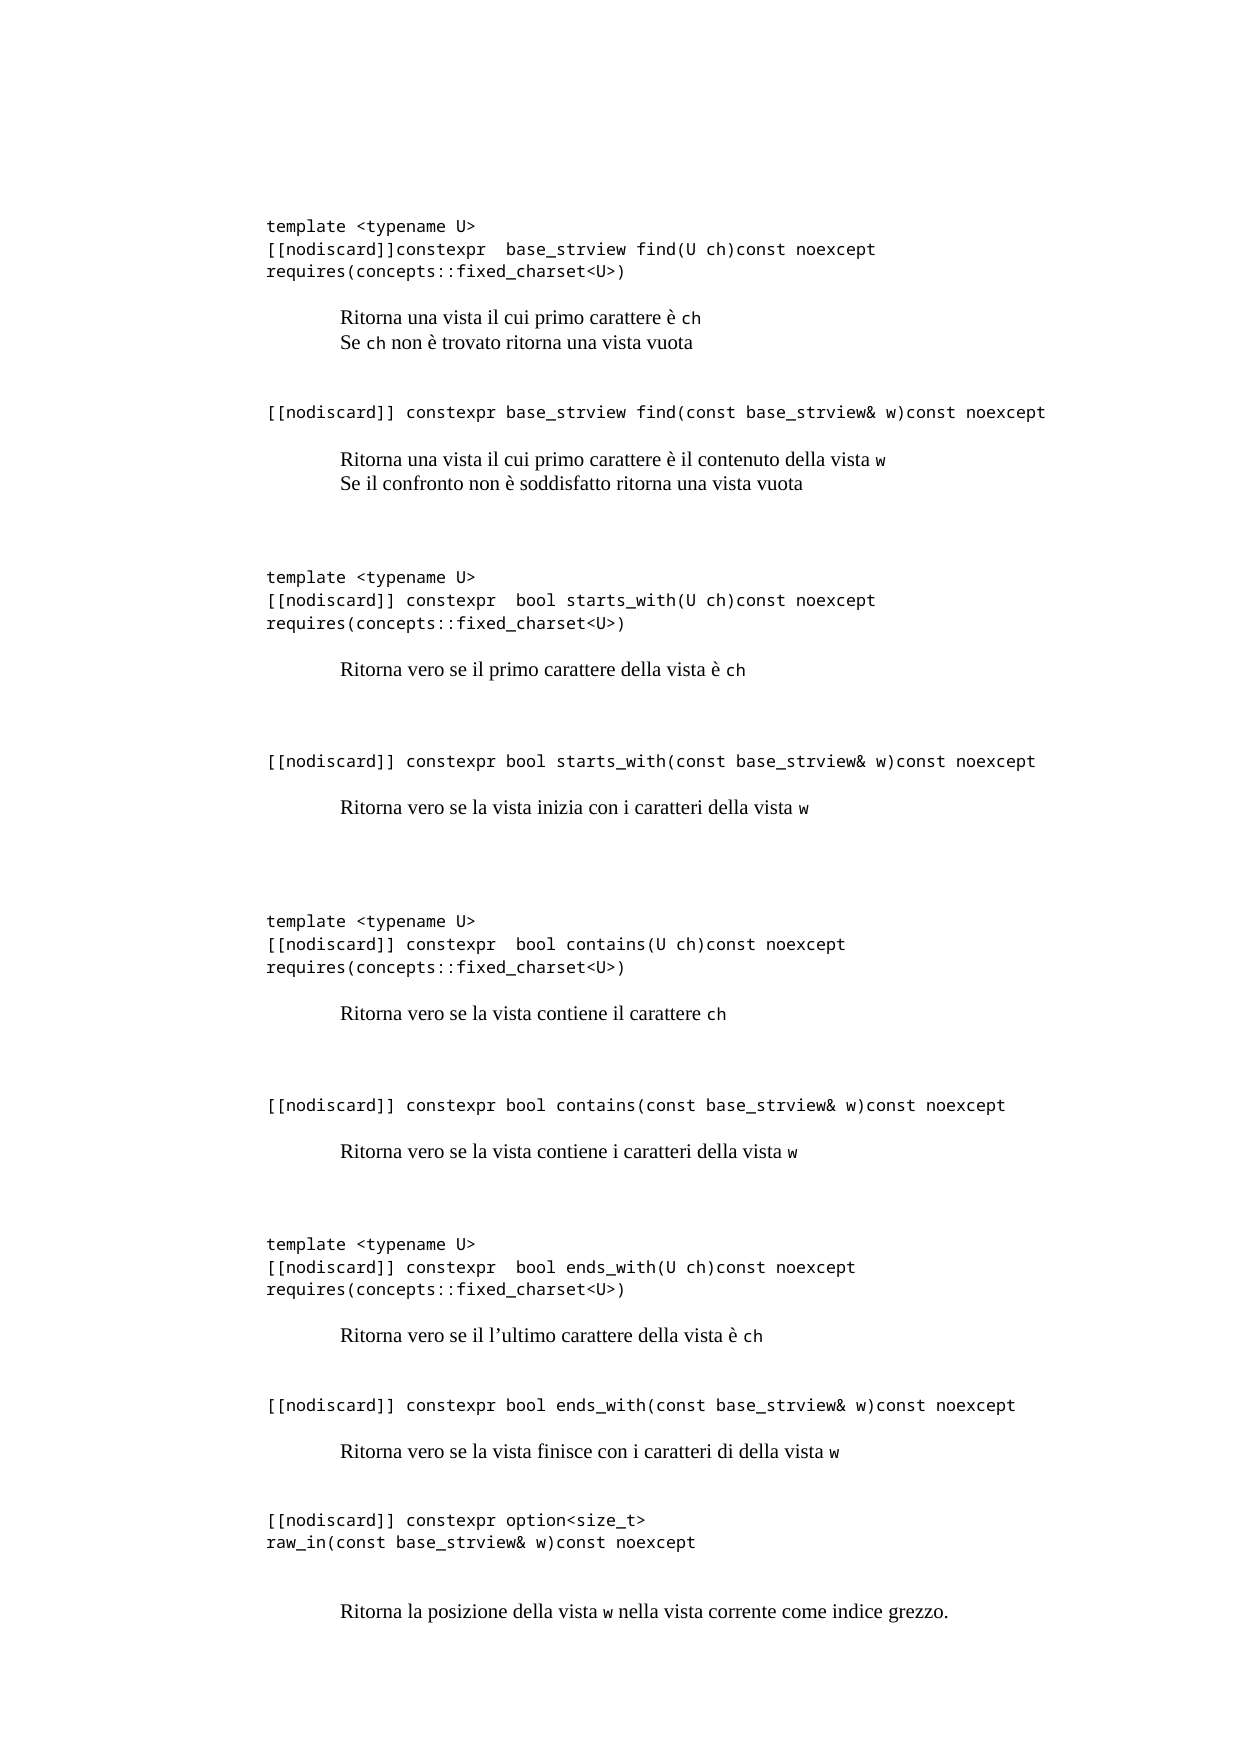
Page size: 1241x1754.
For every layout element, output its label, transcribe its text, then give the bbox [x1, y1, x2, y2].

text Se il confronto non è soddisfatto ritorna una vista vuota [118, 471, 1122, 495]
text template <typename U> [118, 910, 1122, 933]
text [[nodiscard]] constexpr bool contains(const base_strview& w)const noexcept [118, 1093, 1122, 1116]
text [[nodiscard]]constexpr base_strview find(U ch)const noexcept [118, 237, 1122, 260]
text requires(concepts::fixed_charset<U>) [118, 1278, 1122, 1301]
text raw_in(const base_strview& w)const noexcept [118, 1531, 1122, 1554]
text Ritorna vero se il primo carattere della vista è ch [118, 657, 1122, 681]
text Ritorna vero se il l’ultimo carattere della vista è ch [118, 1323, 1122, 1348]
text Ritorna la posizione della vista w nella vista corrente come indice grezzo. [118, 1599, 1122, 1624]
text [[nodiscard]] constexpr option<size_t> [118, 1508, 1122, 1531]
text Ritorna una vista il cui primo carattere è ch [118, 305, 1122, 329]
text Se ch non è trovato ritorna una vista vuota [118, 329, 1122, 354]
text [[nodiscard]] constexpr bool starts_with(U ch)const noexcept [118, 589, 1122, 611]
text [[nodiscard]] constexpr bool contains(U ch)const noexcept [118, 933, 1122, 955]
text requires(concepts::fixed_charset<U>) [118, 955, 1122, 978]
text requires(concepts::fixed_charset<U>) [118, 611, 1122, 634]
text template <typename U> [118, 566, 1122, 589]
text [[nodiscard]] constexpr bool ends_with(U ch)const noexcept [118, 1255, 1122, 1278]
text [[nodiscard]] constexpr base_strview find(const base_strview& w)const noexcept [118, 399, 1122, 424]
text Ritorna vero se la vista inizia con i caratteri della vista w [118, 795, 1122, 819]
text [[nodiscard]] constexpr bool ends_with(const base_strview& w)const noexcept [118, 1393, 1122, 1416]
text Ritorna vero se la vista finisce con i caratteri di della vista w [118, 1439, 1122, 1463]
text Ritorna una vista il cui primo carattere è il contenuto della vista w [118, 446, 1122, 471]
text [[nodiscard]] constexpr bool starts_with(const base_strview& w)const noexcept [118, 749, 1122, 772]
text Ritorna vero se la vista contiene il carattere ch [118, 1001, 1122, 1025]
text template <typename U> [118, 1233, 1122, 1255]
text Ritorna vero se la vista contiene i caratteri della vista w [118, 1139, 1122, 1163]
text template <typename U> [118, 214, 1122, 237]
text requires(concepts::fixed_charset<U>) [118, 260, 1122, 282]
